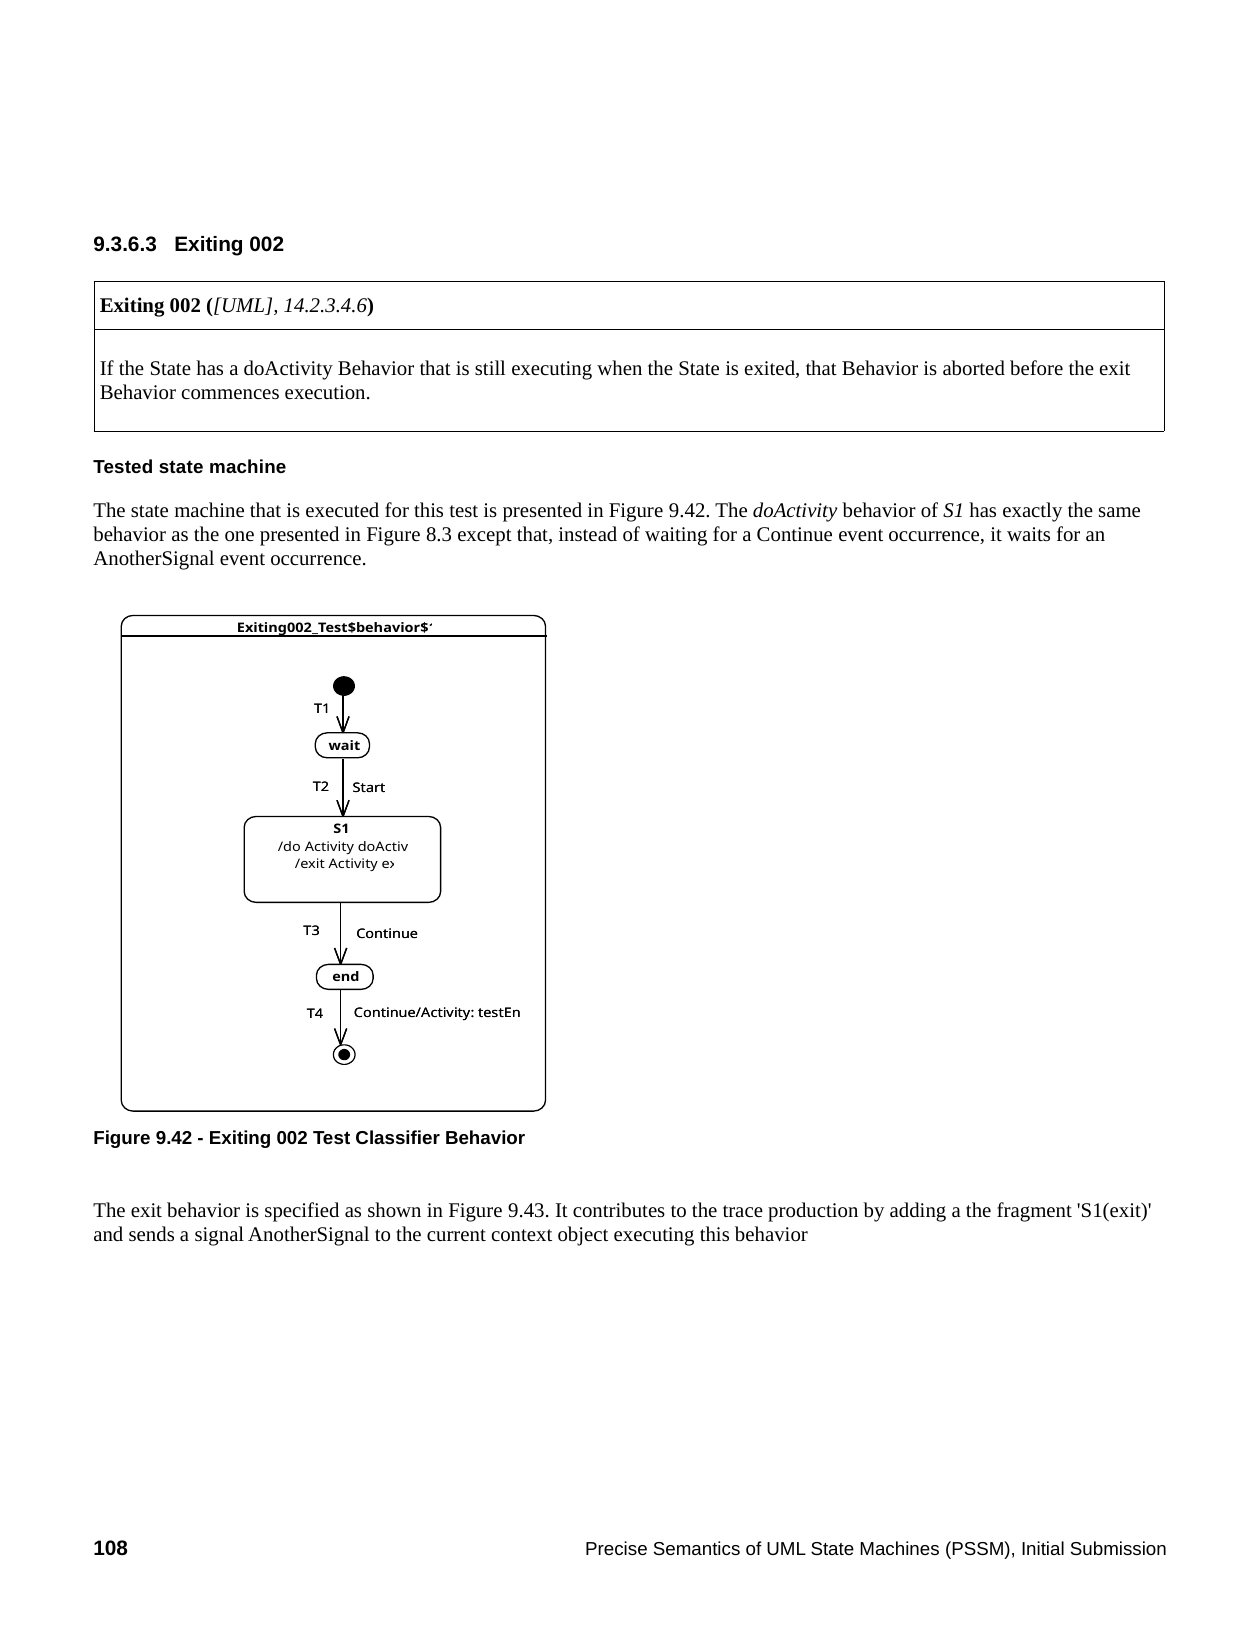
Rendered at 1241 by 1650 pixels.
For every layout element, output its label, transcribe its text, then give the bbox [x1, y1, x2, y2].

text The exit behavior is specified as shown in Figure 9.43. It contributes to the trace production by adding a the fragment 'S1(exit)' and sends a signal AnotherSignal to the current context object executing this behavior [93, 1197, 1164, 1246]
text The state machine that is executed for this test is presented in Figure 9.42. The doActivity behavior of S1 has exactly the same behavior as the one presented in Figure 8.3 except that, instead of waiting for a Continue event occurrence, it waits for an AnotherSignal event occurrence. [93, 498, 1164, 570]
table_header Exiting 002 ([UML], 14.2.3.4.6) [95, 282, 1164, 329]
subtitle Tested state machine [93, 456, 1164, 477]
subtitle Exiting 002 [93, 231, 1164, 256]
text Figure 9.42 - Exiting 002 Test Classifier Behavior [93, 604, 575, 1148]
table_cell If the State has a doActivity Behavior that is still executing when the State is exited, that Behavior is aborted before the exit Behavior commences execution. [95, 330, 1164, 431]
